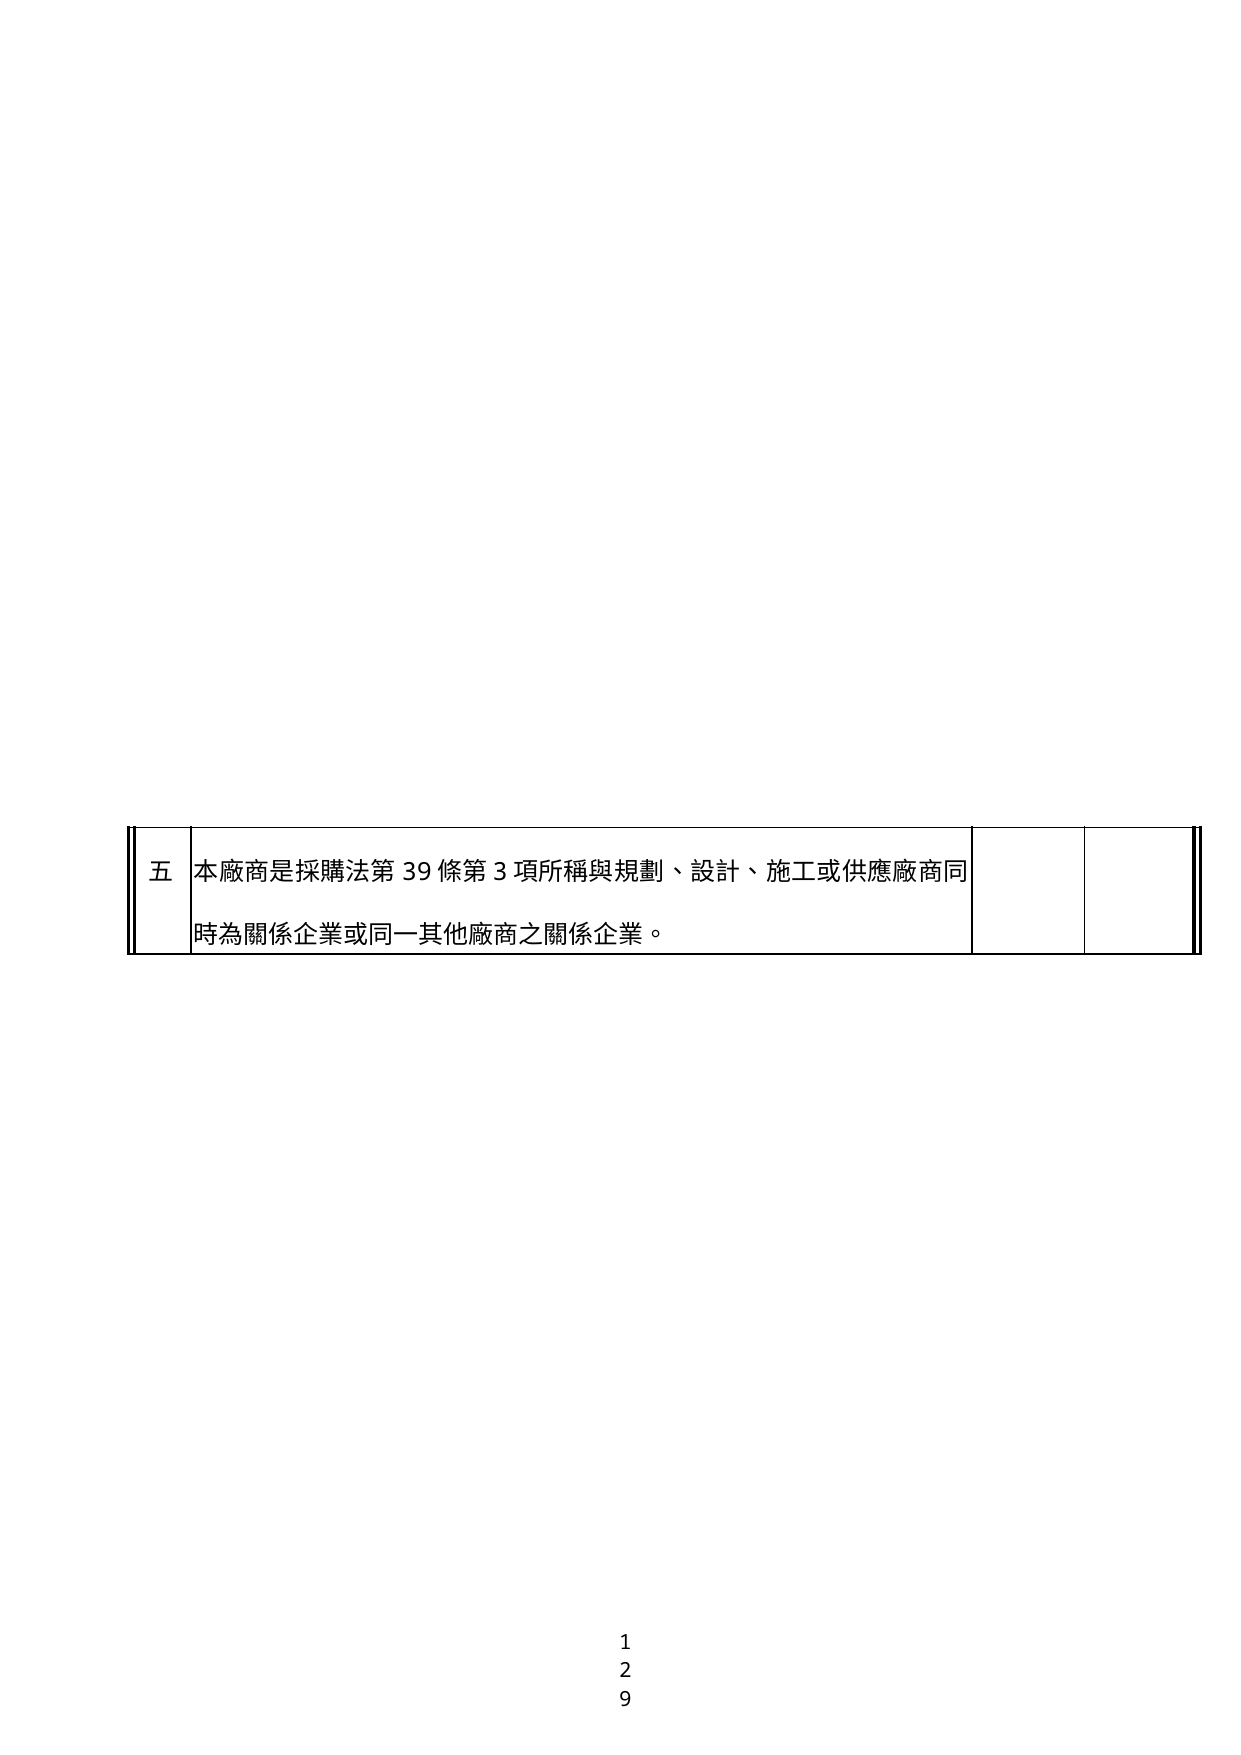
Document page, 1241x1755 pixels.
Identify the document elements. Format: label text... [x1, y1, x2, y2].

table_cell 五 [136, 828, 190, 953]
table_cell [973, 828, 1084, 953]
table_cell [1085, 828, 1192, 953]
table_cell 本廠商是採購法第39條第3項所稱與規劃、設計、施工或供應廠商同時為關係企業或同一其他廠商之關係企業。 [192, 828, 971, 953]
